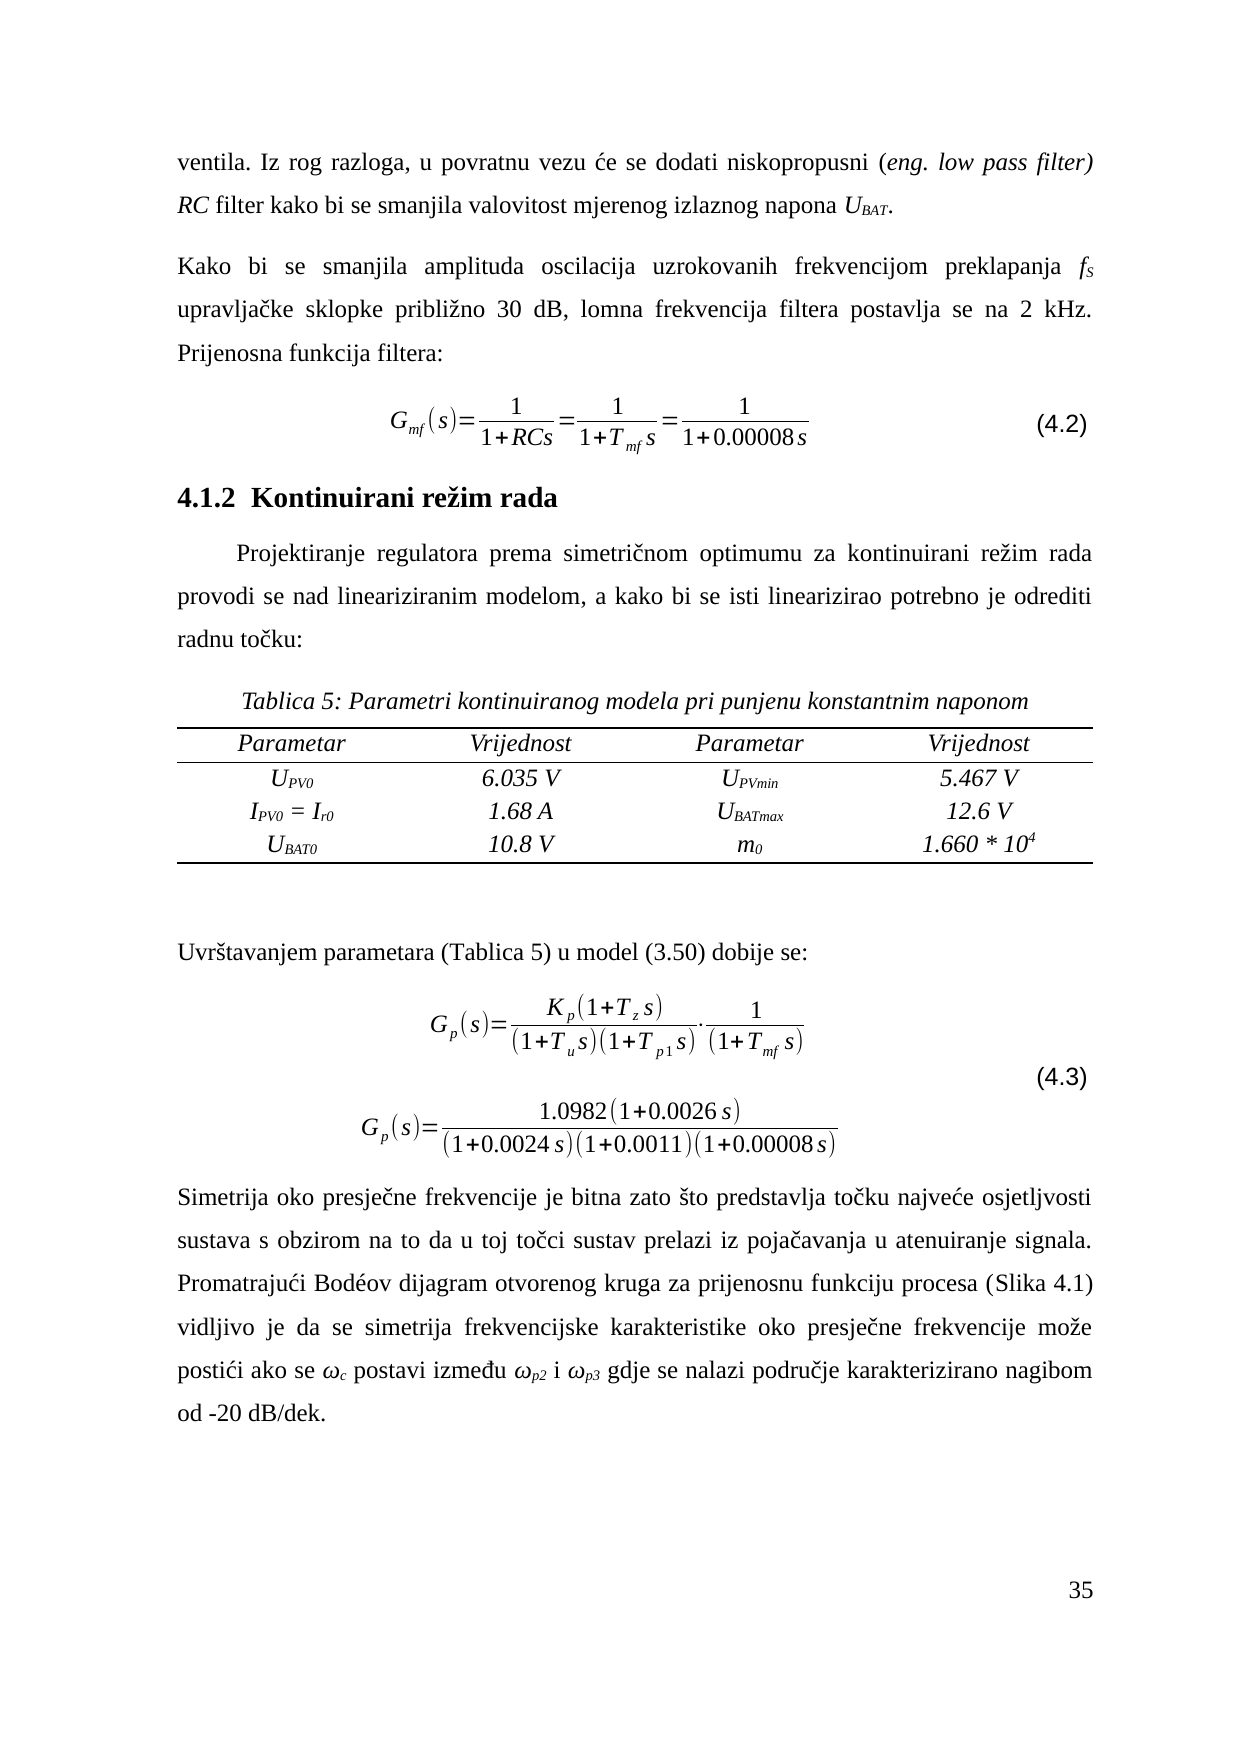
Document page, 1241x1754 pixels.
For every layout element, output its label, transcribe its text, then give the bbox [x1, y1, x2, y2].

table_header Parametar [635, 729, 864, 762]
table_cell 10.8 V [406, 829, 635, 862]
table_header [177, 387, 1022, 465]
table_header (4.3) [1022, 986, 1093, 1170]
text Kako bi se smanjila amplituda oscilacija uzrokovanih frekvencijom preklapanja fS upravljačke sklopke približno 30 dB, lomna frekvencija filtera postavlja se na 2 kHz. Prijenosna funkcija filtera: [177, 251, 1093, 366]
table_cell UBAT0 [177, 829, 406, 862]
table_cell 5.467 V [864, 763, 1093, 796]
table_cell 1.660 * 104 [864, 829, 1093, 862]
text Simetrija oko presječne frekvencije je bitna zato što predstavlja točku najveće osjetljvosti sustava s obzirom na to da u toj točci sustav prelazi iz pojačavanja u atenuiranje signala. Promatrajući Bodéov dijagram otvorenog kruga za prijenosnu funkciju procesa (Slika 4.1) vidljivo je da se simetrija frekvencijske karakteristike oko presječne frekvencije može postići ako se ωc postavi između ωp2 i ωp3 gdje se nalazi područje karakterizirano nagibom od -20 dB/dek. [177, 1182, 1093, 1427]
table_header (4.2) [1022, 387, 1093, 465]
table_header Parametar [177, 729, 406, 762]
text ventila. Iz rog razloga, u povratnu vezu će se dodati niskopropusni (eng. low pass filter) RC filter kako bi se smanjila valovitost mjerenog izlaznog napona UBAT. [177, 147, 1093, 219]
table_cell 12.6 V [864, 796, 1093, 829]
text Tablica 5: Parametri kontinuiranog modela pri punjenu konstantnim naponom [177, 686, 1093, 714]
table_cell UPV0 [177, 763, 406, 796]
text Uvrštavanjem parametara (Tablica 5) u model (3.50) dobije se: [177, 937, 1093, 966]
table_cell UPVmin [635, 763, 864, 796]
table_cell UBATmax [635, 796, 864, 829]
table_header [177, 986, 1022, 1170]
table_cell IPV0 = Ir0 [177, 796, 406, 829]
subtitle Kontinuirani režim rada [177, 480, 1093, 513]
table_cell 1.68 A [406, 796, 635, 829]
table_cell m0 [635, 829, 864, 862]
table_cell 6.035 V [406, 763, 635, 796]
table_header Vrijednost [864, 729, 1093, 762]
text Projektiranje regulatora prema simetričnom optimumu za kontinuirani režim rada provodi se nad lineariziranim modelom, a kako bi se isti linearizirao potrebno je odrediti radnu točku: [177, 538, 1093, 653]
table_header Vrijednost [406, 729, 635, 762]
